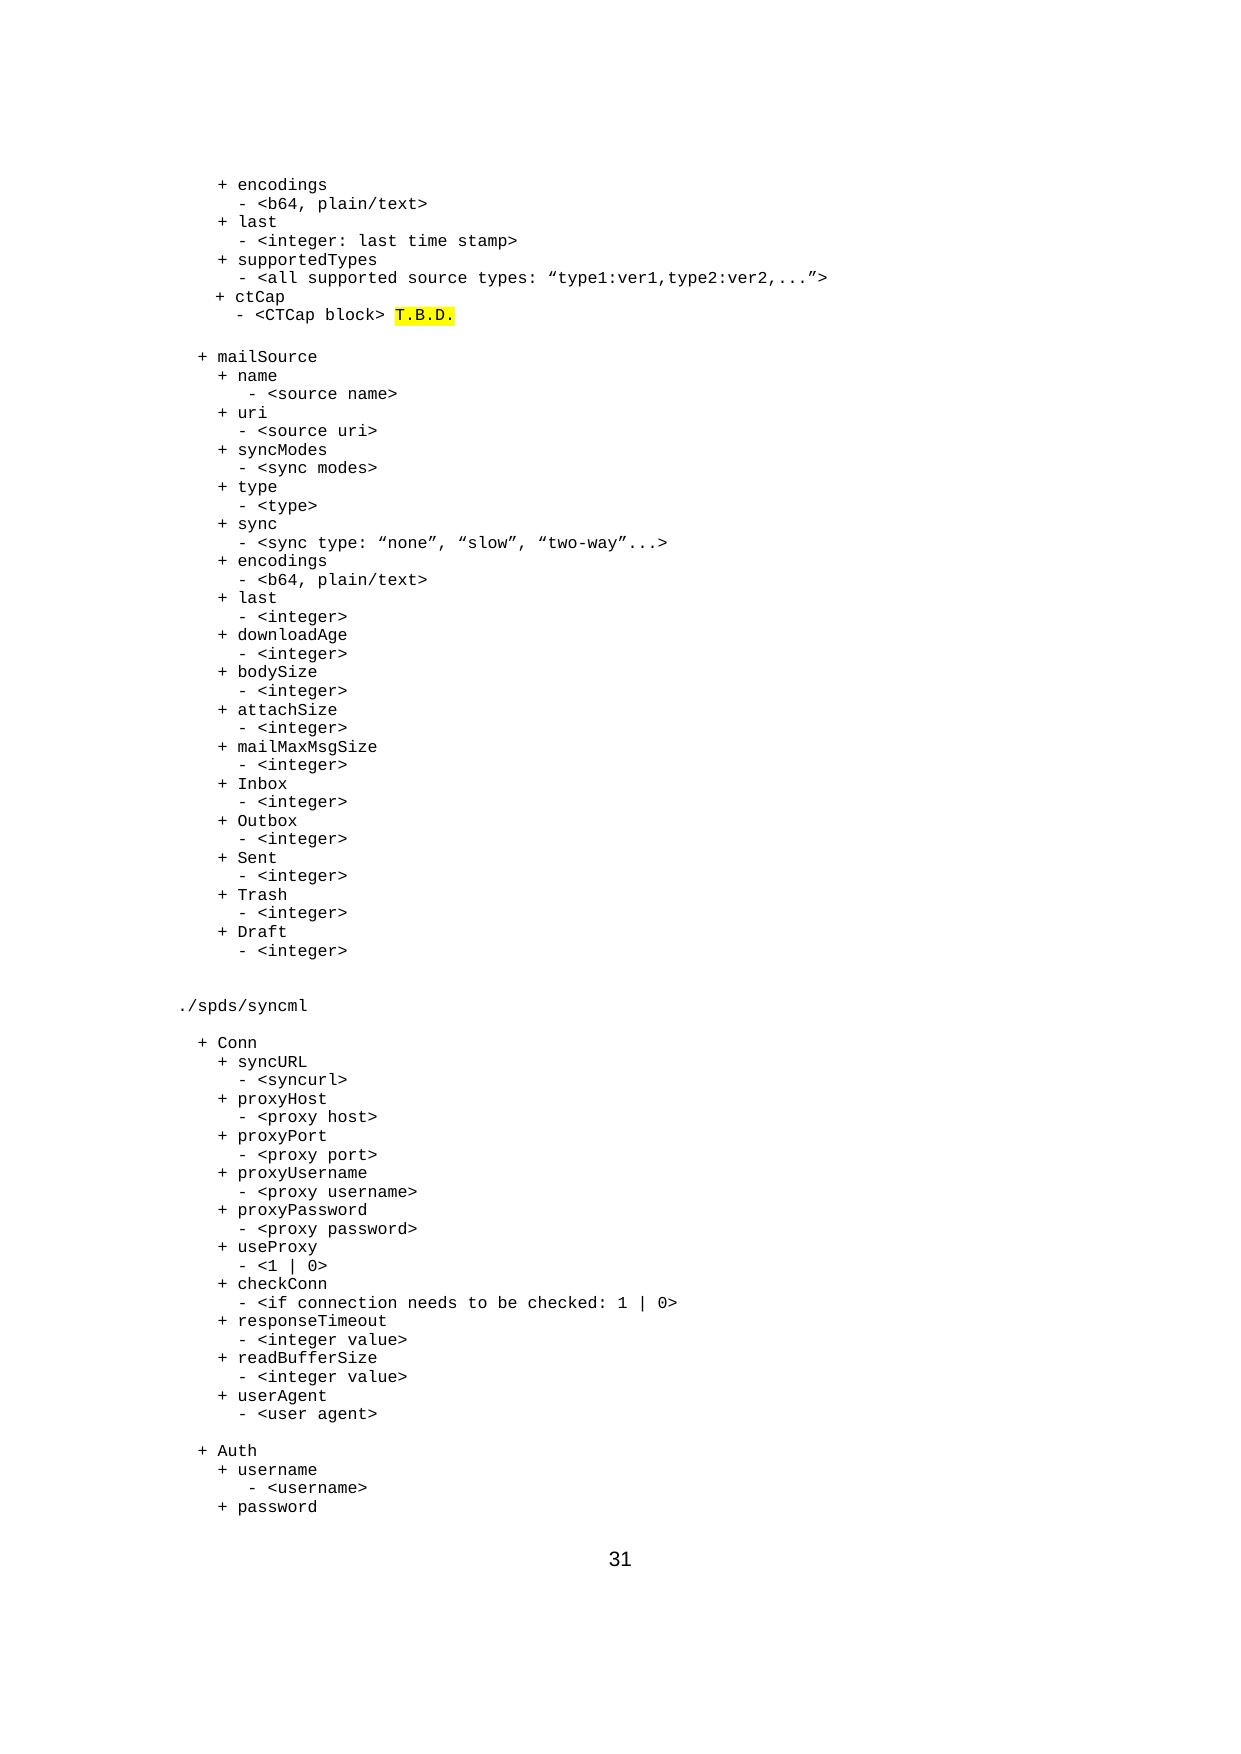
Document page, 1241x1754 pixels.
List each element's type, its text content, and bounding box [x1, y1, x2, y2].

text + proxyPort [177, 1128, 1063, 1146]
text + mailMaxMsgSize [177, 738, 1063, 757]
text - <type> [177, 497, 1063, 516]
text + useProxy [177, 1239, 1063, 1258]
text - <integer value> [177, 1369, 1063, 1387]
text - <integer> [177, 794, 1063, 813]
text + readBufferSize [177, 1350, 1063, 1369]
text + userAgent [177, 1387, 1063, 1406]
text ./spds/syncml [177, 998, 1063, 1017]
list + ctCap [177, 288, 1063, 307]
text + Draft [177, 924, 1063, 942]
text + encodings [177, 553, 1063, 572]
text - <syncurl> [177, 1072, 1063, 1091]
text + syncURL [177, 1054, 1063, 1072]
text - <integer> [177, 757, 1063, 776]
text + proxyUsername [177, 1165, 1063, 1183]
text + username [177, 1462, 1063, 1480]
text + last [177, 214, 1063, 233]
text + syncModes [177, 442, 1063, 460]
text - <integer> [177, 905, 1063, 924]
text - <sync modes> [177, 460, 1063, 479]
text - <integer> [177, 868, 1063, 887]
text + supportedTypes [177, 251, 1063, 270]
text - <proxy host> [177, 1109, 1063, 1128]
list - <CTCap block> T.B.D. [177, 307, 1063, 326]
text + responseTimeout [177, 1313, 1063, 1332]
text - <integer> [177, 683, 1063, 701]
text - <source uri> [177, 423, 1063, 442]
text - <proxy username> [177, 1183, 1063, 1202]
text + proxyPassword [177, 1202, 1063, 1221]
text - <if connection needs to be checked: 1 | 0> [177, 1295, 1063, 1313]
text + Trash [177, 887, 1063, 905]
text + downloadAge [177, 627, 1063, 646]
text + Sent [177, 850, 1063, 868]
text + Conn [177, 1035, 1063, 1054]
text + checkConn [177, 1276, 1063, 1295]
text + Outbox [177, 813, 1063, 831]
text - <username> [177, 1480, 1063, 1499]
text - <b64, plain/text> [177, 572, 1063, 590]
text - <integer> [177, 942, 1063, 961]
text + type [177, 479, 1063, 497]
text + attachSize [177, 701, 1063, 720]
text - <sync type: “none”, “slow”, “two-way”...> [177, 534, 1063, 553]
text - <proxy port> [177, 1146, 1063, 1165]
text - <integer: last time stamp> [177, 233, 1063, 251]
text + encodings [177, 177, 1063, 196]
text + Auth [177, 1443, 1063, 1462]
text + uri [177, 405, 1063, 423]
text + password [177, 1499, 1063, 1517]
text + proxyHost [177, 1091, 1063, 1109]
text - <integer value> [177, 1332, 1063, 1350]
text + bodySize [177, 664, 1063, 683]
text - <1 | 0> [177, 1258, 1063, 1276]
text - <b64, plain/text> [177, 196, 1063, 214]
text - <integer> [177, 831, 1063, 850]
text - <integer> [177, 720, 1063, 738]
text + name [177, 368, 1063, 386]
text + Inbox [177, 776, 1063, 794]
text - <all supported source types: “type1:ver1,type2:ver2,...”> [177, 270, 1063, 288]
text - <integer> [177, 609, 1063, 627]
text + last [177, 590, 1063, 609]
text - <user agent> [177, 1406, 1063, 1424]
text - <source name> [177, 386, 1063, 405]
text + mailSource [177, 349, 1063, 368]
text - <integer> [177, 646, 1063, 664]
text + sync [177, 516, 1063, 534]
text - <proxy password> [177, 1221, 1063, 1239]
